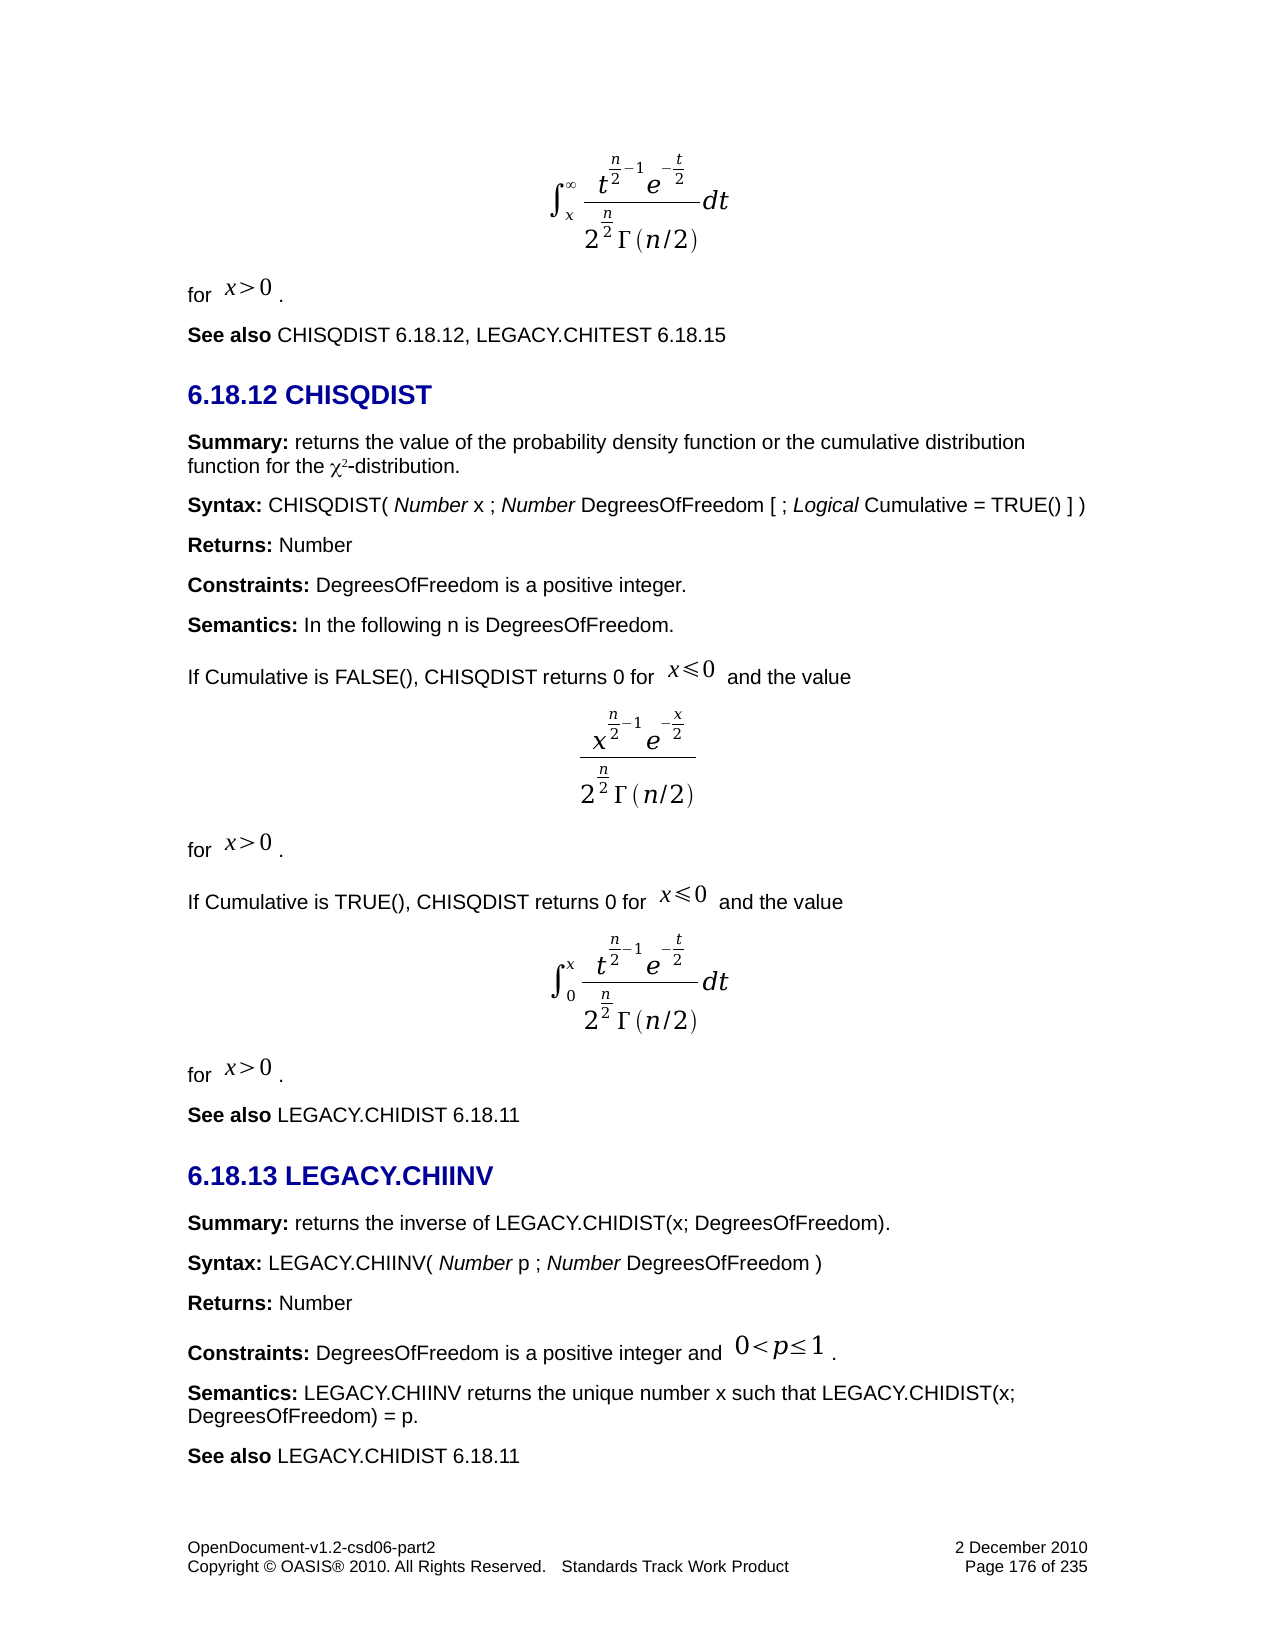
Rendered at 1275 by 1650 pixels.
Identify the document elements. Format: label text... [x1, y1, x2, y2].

text Returns: Number [187, 1291, 1088, 1314]
text See also LEGACY.CHIDIST 6.18.11 [187, 1104, 1088, 1127]
text If Cumulative is TRUE(), CHISQDIST returns 0 for and the value [187, 879, 1088, 914]
text See also CHISQDIST 6.18.12, LEGACY.CHITEST 6.18.15 [187, 323, 1088, 347]
text for . [187, 827, 1088, 862]
text See also LEGACY.CHIDIST 6.18.11 [187, 1445, 1088, 1468]
text Returns: Number [187, 534, 1088, 557]
text Semantics: In the following n is DegreesOfFreedom. [187, 614, 1088, 637]
text If Cumulative is FALSE(), CHISQDIST returns 0 for and the value [187, 654, 1088, 689]
subtitle CHISQDIST [187, 380, 1088, 410]
subtitle LEGACY.CHIINV [187, 1161, 1088, 1191]
text Summary: returns the inverse of LEGACY.CHIDIST(x; DegreesOfFreedom). [187, 1212, 1088, 1235]
text for . [187, 1052, 1088, 1087]
text Syntax: LEGACY.CHIINV( Number p ; Number DegreesOfFreedom ) [187, 1251, 1088, 1275]
text Constraints: DegreesOfFreedom is a positive integer. [187, 574, 1088, 597]
text Constraints: DegreesOfFreedom is a positive integer and . [187, 1331, 1088, 1365]
text Syntax: CHISQDIST( Number x ; Number DegreesOfFreedom [ ; Logical Cumulative = TRUE() ] ) [187, 494, 1088, 517]
text for . [187, 272, 1088, 307]
text Summary: returns the value of the probability density function or the cumulative distribution function for the c2-distribution. [187, 431, 1088, 477]
text Semantics: LEGACY.CHIINV returns the unique number x such that LEGACY.CHIDIST(x; DegreesOfFreedom) = p. [187, 1382, 1088, 1428]
